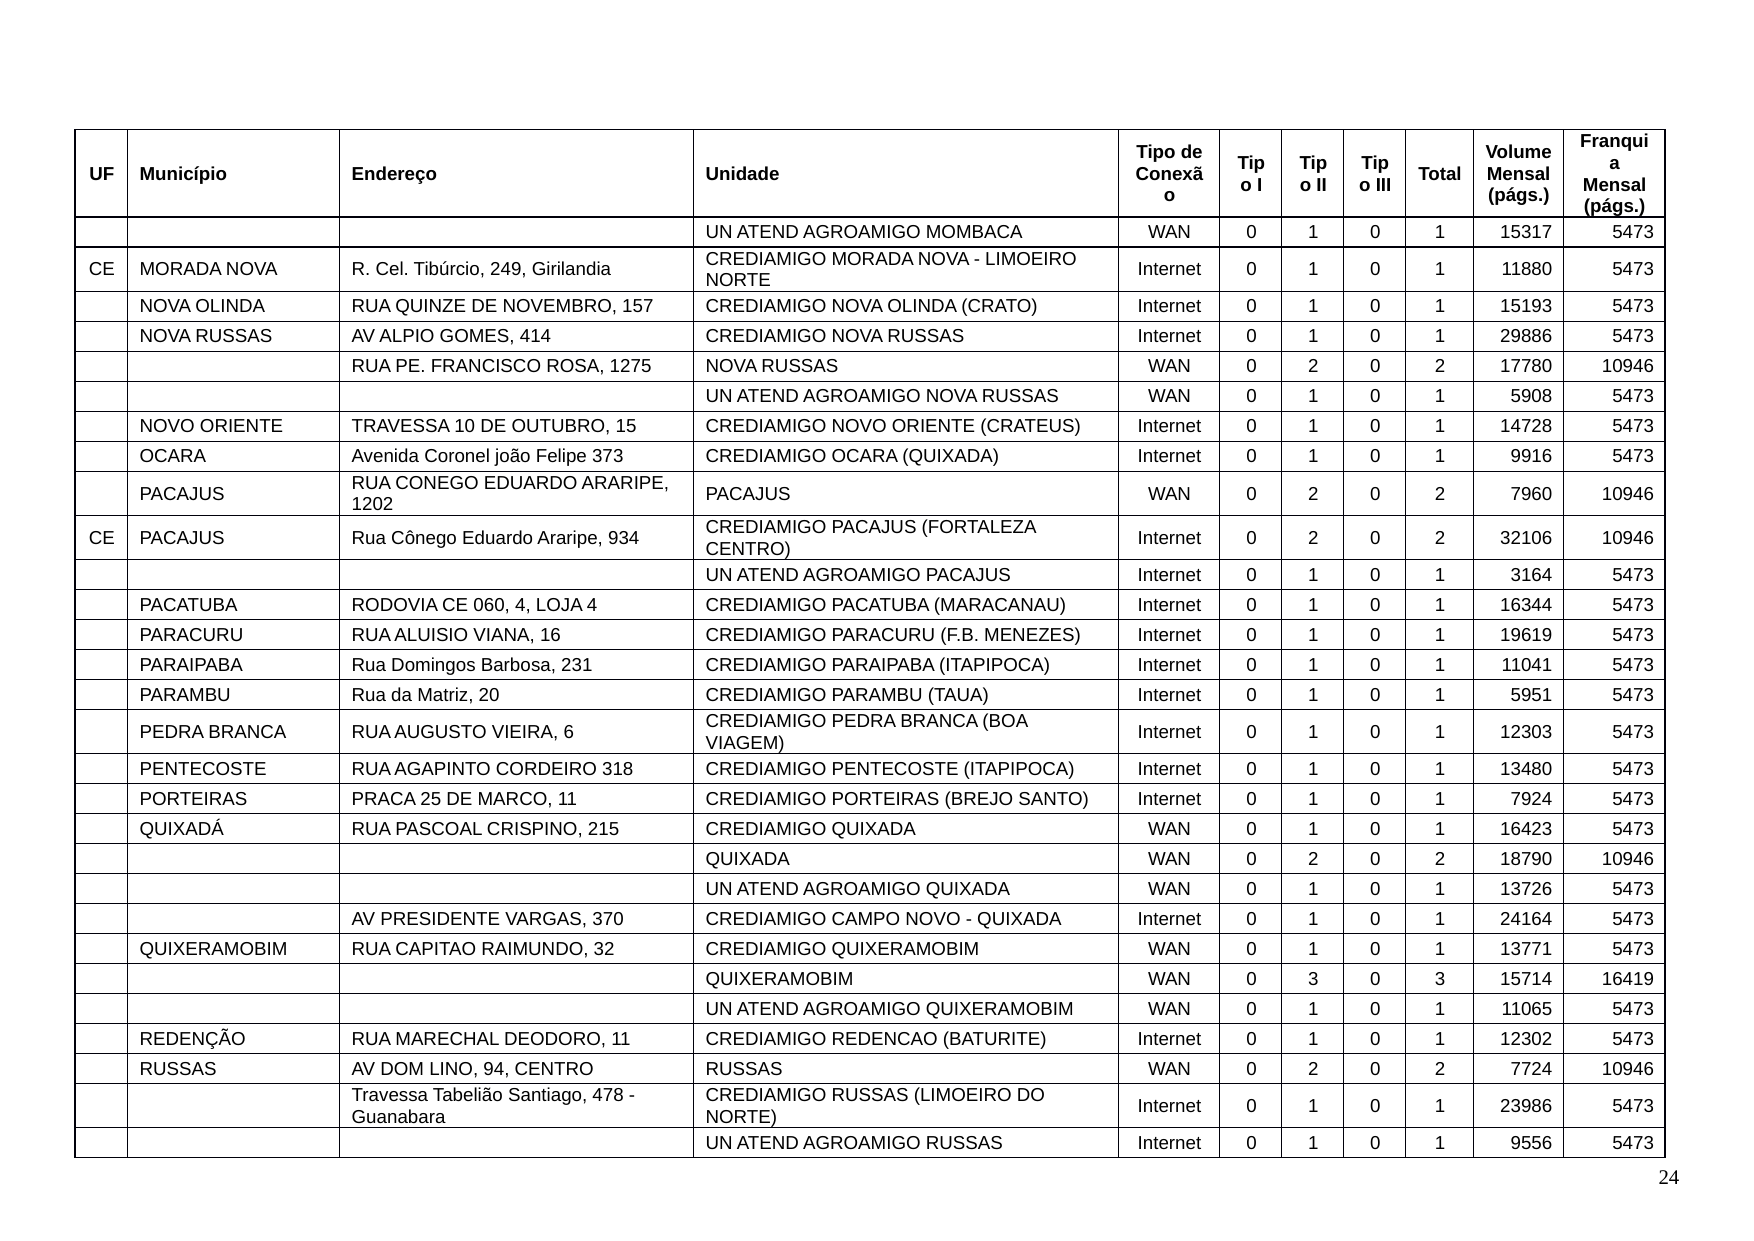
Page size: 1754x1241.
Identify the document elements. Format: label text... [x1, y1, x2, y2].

table_cell CREDIAMIGO NOVO ORIENTE (CRATEUS) [694, 412, 1118, 441]
table_cell 10946 [1564, 472, 1664, 515]
table_cell [76, 994, 127, 1023]
table_cell 0 [1344, 412, 1405, 441]
table_cell 1 [1282, 590, 1343, 619]
table_cell PARAMBU [128, 680, 339, 709]
table_cell 5951 [1474, 680, 1563, 709]
table_cell 1 [1406, 784, 1473, 813]
table_cell WAN [1119, 964, 1219, 993]
table_cell WAN [1119, 472, 1219, 515]
table_header Unidade [694, 130, 1118, 216]
table_cell Internet [1119, 754, 1219, 783]
table_cell CREDIAMIGO PORTEIRAS (BREJO SANTO) [694, 784, 1118, 813]
table_cell [76, 442, 127, 471]
table_cell 0 [1344, 516, 1405, 559]
table_cell 0 [1220, 710, 1281, 753]
table_cell [76, 844, 127, 873]
table_cell TRAVESSA 10 DE OUTUBRO, 15 [340, 412, 693, 441]
table_header UF [76, 130, 127, 216]
table_cell 2 [1282, 352, 1343, 381]
table_cell 32106 [1474, 516, 1563, 559]
table_cell 5473 [1564, 934, 1664, 963]
table_cell 16344 [1474, 590, 1563, 619]
table_cell 11041 [1474, 650, 1563, 679]
table_cell 0 [1344, 292, 1405, 321]
table_cell CREDIAMIGO RUSSAS (LIMOEIRO DO NORTE) [694, 1084, 1118, 1127]
table_cell CREDIAMIGO PARAMBU (TAUA) [694, 680, 1118, 709]
table_cell 0 [1220, 218, 1281, 246]
table_cell CE [76, 516, 127, 559]
table_cell [76, 352, 127, 381]
table_cell 5473 [1564, 382, 1664, 411]
table_cell Internet [1119, 650, 1219, 679]
table_cell 0 [1344, 560, 1405, 589]
table_cell WAN [1119, 844, 1219, 873]
table_cell Internet [1119, 248, 1219, 291]
table_header Tipo I [1220, 130, 1281, 216]
table_cell 1 [1282, 904, 1343, 933]
table_cell 2 [1282, 1054, 1343, 1083]
table_cell 0 [1220, 472, 1281, 515]
table_cell [76, 382, 127, 411]
table_cell PEDRA BRANCA [128, 710, 339, 753]
table_cell 0 [1220, 934, 1281, 963]
table_cell CREDIAMIGO OCARA (QUIXADA) [694, 442, 1118, 471]
table_cell 0 [1220, 680, 1281, 709]
table_cell 0 [1220, 844, 1281, 873]
table_cell 0 [1220, 964, 1281, 993]
table_cell [340, 1128, 693, 1157]
table_cell [76, 472, 127, 515]
table_cell CREDIAMIGO PACATUBA (MARACANAU) [694, 590, 1118, 619]
table_cell 1 [1406, 710, 1473, 753]
table_header Tipo de Conexão [1119, 130, 1219, 216]
table_cell [76, 874, 127, 903]
table_cell WAN [1119, 352, 1219, 381]
table_cell 1 [1282, 322, 1343, 351]
table_cell Internet [1119, 292, 1219, 321]
table_cell [128, 964, 339, 993]
table_header Município [128, 130, 339, 216]
table_cell 7924 [1474, 784, 1563, 813]
table_cell 2 [1282, 844, 1343, 873]
table_cell WAN [1119, 218, 1219, 246]
table_cell 0 [1344, 1054, 1405, 1083]
table_cell 0 [1344, 248, 1405, 291]
table_cell 14728 [1474, 412, 1563, 441]
table_cell PORTEIRAS [128, 784, 339, 813]
table_cell [340, 560, 693, 589]
table_cell 0 [1344, 472, 1405, 515]
table_cell 0 [1344, 754, 1405, 783]
table_cell PACAJUS [128, 472, 339, 515]
table_cell [76, 412, 127, 441]
table_header Franquia Mensal (págs.) [1564, 130, 1664, 216]
table_cell PACAJUS [128, 516, 339, 559]
table_cell 15714 [1474, 964, 1563, 993]
table_cell 0 [1344, 904, 1405, 933]
table_cell 0 [1220, 814, 1281, 843]
table_cell 1 [1282, 784, 1343, 813]
table_cell 16419 [1564, 964, 1664, 993]
table_cell PRACA 25 DE MARCO, 11 [340, 784, 693, 813]
table_cell Internet [1119, 1024, 1219, 1053]
table_cell [76, 784, 127, 813]
table_cell [128, 844, 339, 873]
table_cell 5473 [1564, 1024, 1664, 1053]
table_cell 0 [1220, 650, 1281, 679]
table_cell 1 [1282, 620, 1343, 649]
table_cell 0 [1344, 442, 1405, 471]
table_header Endereço [340, 130, 693, 216]
table_cell 5473 [1564, 322, 1664, 351]
table_cell 19619 [1474, 620, 1563, 649]
table_cell 1 [1406, 590, 1473, 619]
table_cell WAN [1119, 814, 1219, 843]
table_cell RUSSAS [128, 1054, 339, 1083]
table_cell 1 [1406, 680, 1473, 709]
table_cell CREDIAMIGO QUIXADA [694, 814, 1118, 843]
table_cell 0 [1220, 292, 1281, 321]
table_cell 15193 [1474, 292, 1563, 321]
table_cell 0 [1344, 964, 1405, 993]
table_cell MORADA NOVA [128, 248, 339, 291]
table_cell RUA MARECHAL DEODORO, 11 [340, 1024, 693, 1053]
table_cell RUA AUGUSTO VIEIRA, 6 [340, 710, 693, 753]
table_cell Internet [1119, 784, 1219, 813]
table_cell Internet [1119, 1084, 1219, 1127]
table_cell [76, 560, 127, 589]
table_cell PARACURU [128, 620, 339, 649]
table_cell NOVO ORIENTE [128, 412, 339, 441]
table_cell [128, 218, 339, 246]
table_cell 1 [1282, 814, 1343, 843]
table_header Tipo II [1282, 130, 1343, 216]
table_cell 1 [1406, 1024, 1473, 1053]
table_cell Internet [1119, 516, 1219, 559]
table_cell CREDIAMIGO MORADA NOVA - LIMOEIRO NORTE [694, 248, 1118, 291]
table_cell 5473 [1564, 442, 1664, 471]
table_cell REDENÇÃO [128, 1024, 339, 1053]
table_cell AV DOM LINO, 94, CENTRO [340, 1054, 693, 1083]
table_cell 1 [1282, 650, 1343, 679]
table_cell Rua Cônego Eduardo Araripe, 934 [340, 516, 693, 559]
table_cell [76, 1024, 127, 1053]
table_cell [128, 1084, 339, 1127]
table_cell RUA QUINZE DE NOVEMBRO, 157 [340, 292, 693, 321]
table_cell 12302 [1474, 1024, 1563, 1053]
table_cell 29886 [1474, 322, 1563, 351]
table_cell [76, 1128, 127, 1157]
table_cell OCARA [128, 442, 339, 471]
table_cell 2 [1406, 472, 1473, 515]
table_cell 17780 [1474, 352, 1563, 381]
table_cell Internet [1119, 590, 1219, 619]
table_cell RUA ALUISIO VIANA, 16 [340, 620, 693, 649]
table_cell 1 [1282, 874, 1343, 903]
table_cell 0 [1220, 442, 1281, 471]
table_cell 5473 [1564, 650, 1664, 679]
table_cell WAN [1119, 994, 1219, 1023]
table_cell [76, 1054, 127, 1083]
table_cell 1 [1282, 248, 1343, 291]
table_cell 1 [1282, 412, 1343, 441]
table_cell 0 [1220, 754, 1281, 783]
table_header Volume Mensal (págs.) [1474, 130, 1563, 216]
table_cell 0 [1344, 382, 1405, 411]
table_cell 0 [1220, 994, 1281, 1023]
table_cell UN ATEND AGROAMIGO NOVA RUSSAS [694, 382, 1118, 411]
table_cell Internet [1119, 680, 1219, 709]
table_cell 0 [1344, 1128, 1405, 1157]
table_cell 1 [1282, 754, 1343, 783]
table_cell [76, 322, 127, 351]
table_cell 5473 [1564, 874, 1664, 903]
table_cell 0 [1220, 322, 1281, 351]
table_cell 9556 [1474, 1128, 1563, 1157]
table_cell 1 [1406, 1084, 1473, 1127]
table_cell 5473 [1564, 292, 1664, 321]
table_cell RUA PE. FRANCISCO ROSA, 1275 [340, 352, 693, 381]
table_cell 1 [1406, 650, 1473, 679]
table_cell 24164 [1474, 904, 1563, 933]
table_cell Internet [1119, 710, 1219, 753]
table_cell 2 [1282, 472, 1343, 515]
table_cell WAN [1119, 1054, 1219, 1083]
table_cell 2 [1406, 516, 1473, 559]
table_cell Internet [1119, 560, 1219, 589]
table_cell 0 [1344, 844, 1405, 873]
table_cell [76, 620, 127, 649]
table_cell 0 [1220, 620, 1281, 649]
table_cell 0 [1344, 322, 1405, 351]
table_cell 1 [1282, 292, 1343, 321]
table_cell RUSSAS [694, 1054, 1118, 1083]
table_cell WAN [1119, 382, 1219, 411]
table_cell PACAJUS [694, 472, 1118, 515]
table_cell CREDIAMIGO CAMPO NOVO - QUIXADA [694, 904, 1118, 933]
table_cell UN ATEND AGROAMIGO MOMBACA [694, 218, 1118, 246]
table_cell 1 [1406, 218, 1473, 246]
table_cell CREDIAMIGO NOVA RUSSAS [694, 322, 1118, 351]
table_cell 0 [1220, 1128, 1281, 1157]
table_cell 1 [1406, 754, 1473, 783]
table_cell NOVA RUSSAS [694, 352, 1118, 381]
table_cell UN ATEND AGROAMIGO QUIXERAMOBIM [694, 994, 1118, 1023]
table_cell UN ATEND AGROAMIGO RUSSAS [694, 1128, 1118, 1157]
table_cell 3 [1406, 964, 1473, 993]
table_cell 1 [1406, 412, 1473, 441]
table_cell UN ATEND AGROAMIGO PACAJUS [694, 560, 1118, 589]
table_cell [340, 964, 693, 993]
table_cell Internet [1119, 412, 1219, 441]
table_cell 5473 [1564, 710, 1664, 753]
table_cell 5473 [1564, 560, 1664, 589]
table_cell QUIXERAMOBIM [694, 964, 1118, 993]
table_cell Travessa Tabelião Santiago, 478 - Guanabara [340, 1084, 693, 1127]
table_cell 10946 [1564, 1054, 1664, 1083]
table_cell 7724 [1474, 1054, 1563, 1083]
table_cell CREDIAMIGO REDENCAO (BATURITE) [694, 1024, 1118, 1053]
table_cell 0 [1344, 352, 1405, 381]
table_cell RODOVIA CE 060, 4, LOJA 4 [340, 590, 693, 619]
table_cell 2 [1406, 844, 1473, 873]
table_header Total [1406, 130, 1473, 216]
table_cell 5473 [1564, 412, 1664, 441]
table_cell 1 [1406, 994, 1473, 1023]
table_cell 0 [1344, 1024, 1405, 1053]
table_cell PARAIPABA [128, 650, 339, 679]
table_cell 5473 [1564, 814, 1664, 843]
table_cell 0 [1220, 1084, 1281, 1127]
table_cell 1 [1282, 218, 1343, 246]
table_cell 0 [1220, 352, 1281, 381]
table_cell [76, 680, 127, 709]
table_cell 0 [1344, 934, 1405, 963]
table_cell [128, 1128, 339, 1157]
table_cell 5473 [1564, 248, 1664, 291]
table_cell 1 [1406, 874, 1473, 903]
table_cell Rua da Matriz, 20 [340, 680, 693, 709]
table_cell 5473 [1564, 1128, 1664, 1157]
table_cell CREDIAMIGO PENTECOSTE (ITAPIPOCA) [694, 754, 1118, 783]
table_cell [76, 934, 127, 963]
table_cell RUA CONEGO EDUARDO ARARIPE, 1202 [340, 472, 693, 515]
table_cell CREDIAMIGO PEDRA BRANCA (BOA VIAGEM) [694, 710, 1118, 753]
table_cell [340, 994, 693, 1023]
table_cell WAN [1119, 874, 1219, 903]
table_cell 0 [1220, 412, 1281, 441]
table_cell 5473 [1564, 754, 1664, 783]
table_cell R. Cel. Tibúrcio, 249, Girilandia [340, 248, 693, 291]
table_cell 1 [1406, 248, 1473, 291]
table_cell 12303 [1474, 710, 1563, 753]
table_cell RUA CAPITAO RAIMUNDO, 32 [340, 934, 693, 963]
table_cell 0 [1220, 248, 1281, 291]
table_cell 18790 [1474, 844, 1563, 873]
table_cell AV ALPIO GOMES, 414 [340, 322, 693, 351]
table_cell 0 [1344, 874, 1405, 903]
table_cell 0 [1344, 620, 1405, 649]
table_cell [128, 560, 339, 589]
table_cell 10946 [1564, 352, 1664, 381]
table_cell 23986 [1474, 1084, 1563, 1127]
table_cell PENTECOSTE [128, 754, 339, 783]
table_cell 1 [1282, 934, 1343, 963]
table_cell 0 [1220, 874, 1281, 903]
table_cell Internet [1119, 1128, 1219, 1157]
table_cell 5473 [1564, 218, 1664, 246]
table_cell 1 [1406, 322, 1473, 351]
table_cell WAN [1119, 934, 1219, 963]
table_cell 0 [1344, 650, 1405, 679]
table_cell NOVA RUSSAS [128, 322, 339, 351]
table_cell 5473 [1564, 1084, 1664, 1127]
table_cell 7960 [1474, 472, 1563, 515]
table_cell 1 [1406, 442, 1473, 471]
table_cell CE [76, 248, 127, 291]
table_cell [76, 904, 127, 933]
table_cell 9916 [1474, 442, 1563, 471]
table_cell NOVA OLINDA [128, 292, 339, 321]
table_cell [76, 650, 127, 679]
table_cell 1 [1282, 1084, 1343, 1127]
table_cell 1 [1282, 560, 1343, 589]
table_cell CREDIAMIGO PARAIPABA (ITAPIPOCA) [694, 650, 1118, 679]
table_header Tipo III [1344, 130, 1405, 216]
table_cell [76, 814, 127, 843]
table_cell 2 [1406, 1054, 1473, 1083]
table_cell RUA PASCOAL CRISPINO, 215 [340, 814, 693, 843]
table_cell 0 [1344, 814, 1405, 843]
table_cell 1 [1406, 620, 1473, 649]
table_cell PACATUBA [128, 590, 339, 619]
table_cell 0 [1220, 1024, 1281, 1053]
table_cell [128, 904, 339, 933]
table_cell 1 [1406, 560, 1473, 589]
table_cell Avenida Coronel joão Felipe 373 [340, 442, 693, 471]
table_cell 0 [1344, 680, 1405, 709]
table_cell 1 [1282, 1024, 1343, 1053]
table_cell [76, 964, 127, 993]
table_cell 1 [1282, 680, 1343, 709]
table_cell Internet [1119, 322, 1219, 351]
table_cell 1 [1282, 994, 1343, 1023]
table_cell [340, 218, 693, 246]
table_cell 0 [1344, 994, 1405, 1023]
table_cell 5473 [1564, 904, 1664, 933]
table_cell 5908 [1474, 382, 1563, 411]
table_cell [76, 710, 127, 753]
table_cell 0 [1220, 516, 1281, 559]
table_cell 16423 [1474, 814, 1563, 843]
table_cell Internet [1119, 442, 1219, 471]
table_cell 3164 [1474, 560, 1563, 589]
table_cell Internet [1119, 620, 1219, 649]
table_cell [128, 994, 339, 1023]
table_cell AV PRESIDENTE VARGAS, 370 [340, 904, 693, 933]
table_cell 1 [1406, 292, 1473, 321]
table_cell 0 [1220, 904, 1281, 933]
table_cell 0 [1220, 784, 1281, 813]
table_cell 0 [1220, 560, 1281, 589]
table_cell 3 [1282, 964, 1343, 993]
table_cell 1 [1282, 382, 1343, 411]
table_cell [340, 382, 693, 411]
table_cell 1 [1406, 382, 1473, 411]
table_cell [76, 590, 127, 619]
table_cell QUIXERAMOBIM [128, 934, 339, 963]
table_cell [128, 874, 339, 903]
table_cell 11880 [1474, 248, 1563, 291]
table_cell [76, 292, 127, 321]
table_cell 1 [1406, 814, 1473, 843]
table_cell UN ATEND AGROAMIGO QUIXADA [694, 874, 1118, 903]
table_cell 5473 [1564, 620, 1664, 649]
table_cell 11065 [1474, 994, 1563, 1023]
table_cell 13771 [1474, 934, 1563, 963]
table_cell 1 [1282, 1128, 1343, 1157]
table_cell CREDIAMIGO QUIXERAMOBIM [694, 934, 1118, 963]
table_cell CREDIAMIGO PACAJUS (FORTALEZA CENTRO) [694, 516, 1118, 559]
table_cell [340, 844, 693, 873]
table_cell CREDIAMIGO NOVA OLINDA (CRATO) [694, 292, 1118, 321]
table_cell 1 [1406, 934, 1473, 963]
table_cell 0 [1220, 382, 1281, 411]
table_cell 1 [1406, 1128, 1473, 1157]
table_cell 1 [1282, 442, 1343, 471]
table_cell 10946 [1564, 516, 1664, 559]
table_cell [340, 874, 693, 903]
table_cell 5473 [1564, 994, 1664, 1023]
table_cell 5473 [1564, 590, 1664, 619]
table_cell 10946 [1564, 844, 1664, 873]
table_cell 2 [1282, 516, 1343, 559]
table_cell Internet [1119, 904, 1219, 933]
table_cell RUA AGAPINTO CORDEIRO 318 [340, 754, 693, 783]
table_cell [76, 754, 127, 783]
table_cell 0 [1344, 784, 1405, 813]
table_cell 5473 [1564, 680, 1664, 709]
table_cell [76, 1084, 127, 1127]
table_cell [128, 352, 339, 381]
table_cell 15317 [1474, 218, 1563, 246]
table_cell 0 [1344, 710, 1405, 753]
table_cell 0 [1220, 590, 1281, 619]
table_cell [128, 382, 339, 411]
table_cell 1 [1406, 904, 1473, 933]
table_cell 13726 [1474, 874, 1563, 903]
table_cell [76, 218, 127, 246]
table_cell 0 [1344, 1084, 1405, 1127]
table_cell 0 [1220, 1054, 1281, 1083]
table_cell 13480 [1474, 754, 1563, 783]
table_cell 2 [1406, 352, 1473, 381]
table_cell 5473 [1564, 784, 1664, 813]
table_cell Rua Domingos Barbosa, 231 [340, 650, 693, 679]
table_cell 0 [1344, 218, 1405, 246]
table_cell 1 [1282, 710, 1343, 753]
table_cell QUIXADA [694, 844, 1118, 873]
table_cell 0 [1344, 590, 1405, 619]
table_cell CREDIAMIGO PARACURU (F.B. MENEZES) [694, 620, 1118, 649]
table_cell QUIXADÁ [128, 814, 339, 843]
